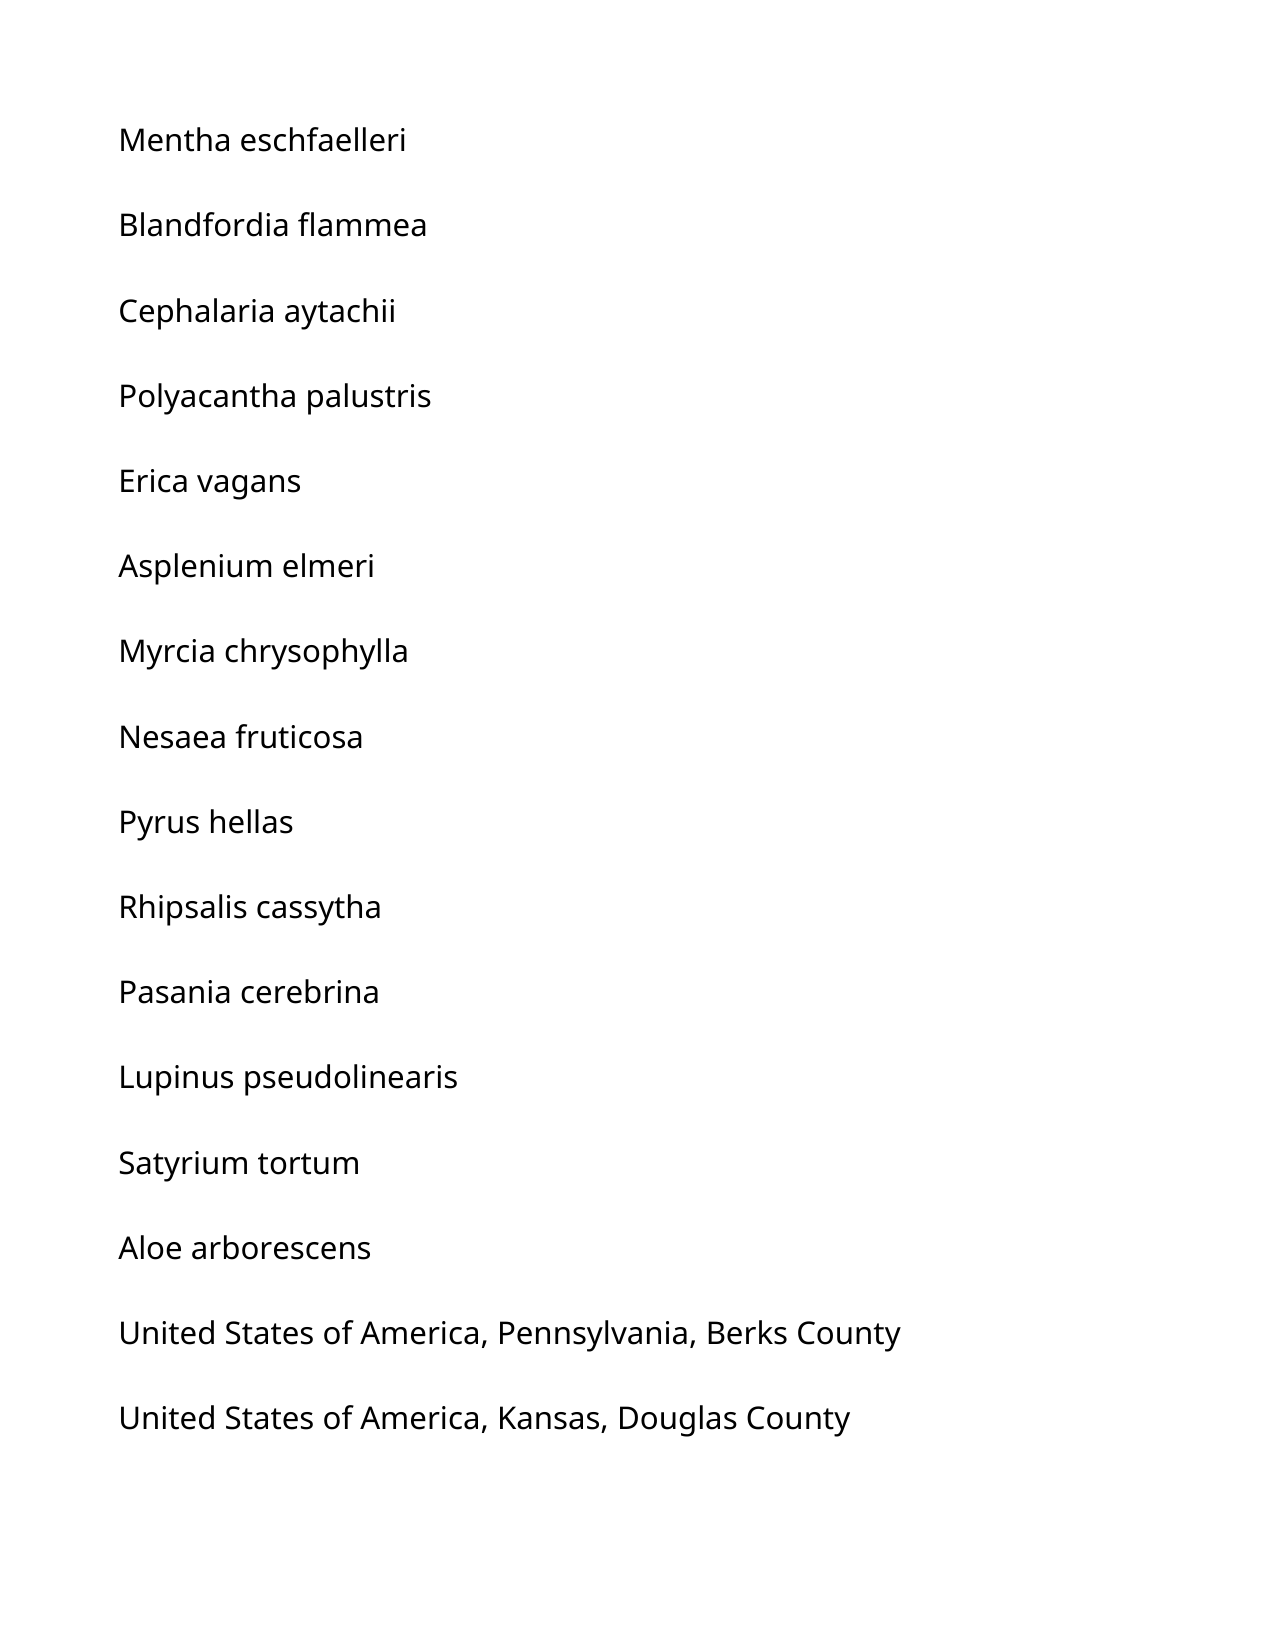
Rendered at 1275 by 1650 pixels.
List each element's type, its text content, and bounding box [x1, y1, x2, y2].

text Myrcia chrysophylla [118, 629, 1157, 714]
text Erica vagans [118, 459, 1157, 544]
text Rhipsalis cassytha [118, 885, 1157, 970]
text Nesaea fruticosa [118, 714, 1157, 800]
text Blandfordia flammea [118, 203, 1157, 288]
text Cephalaria aytachii [118, 288, 1157, 374]
text Pasania cerebrina [118, 970, 1157, 1055]
text Pyrus hellas [118, 800, 1157, 885]
text Polyacantha palustris [118, 374, 1157, 459]
text Lupinus pseudolinearis [118, 1055, 1157, 1141]
text Mentha eschfaelleri [118, 118, 1157, 203]
text United States of America, Kansas, Douglas County [118, 1396, 1157, 1481]
text Aloe arborescens [118, 1226, 1157, 1311]
text Satyrium tortum [118, 1141, 1157, 1226]
text Asplenium elmeri [118, 544, 1157, 629]
text United States of America, Pennsylvania, Berks County [118, 1311, 1157, 1396]
